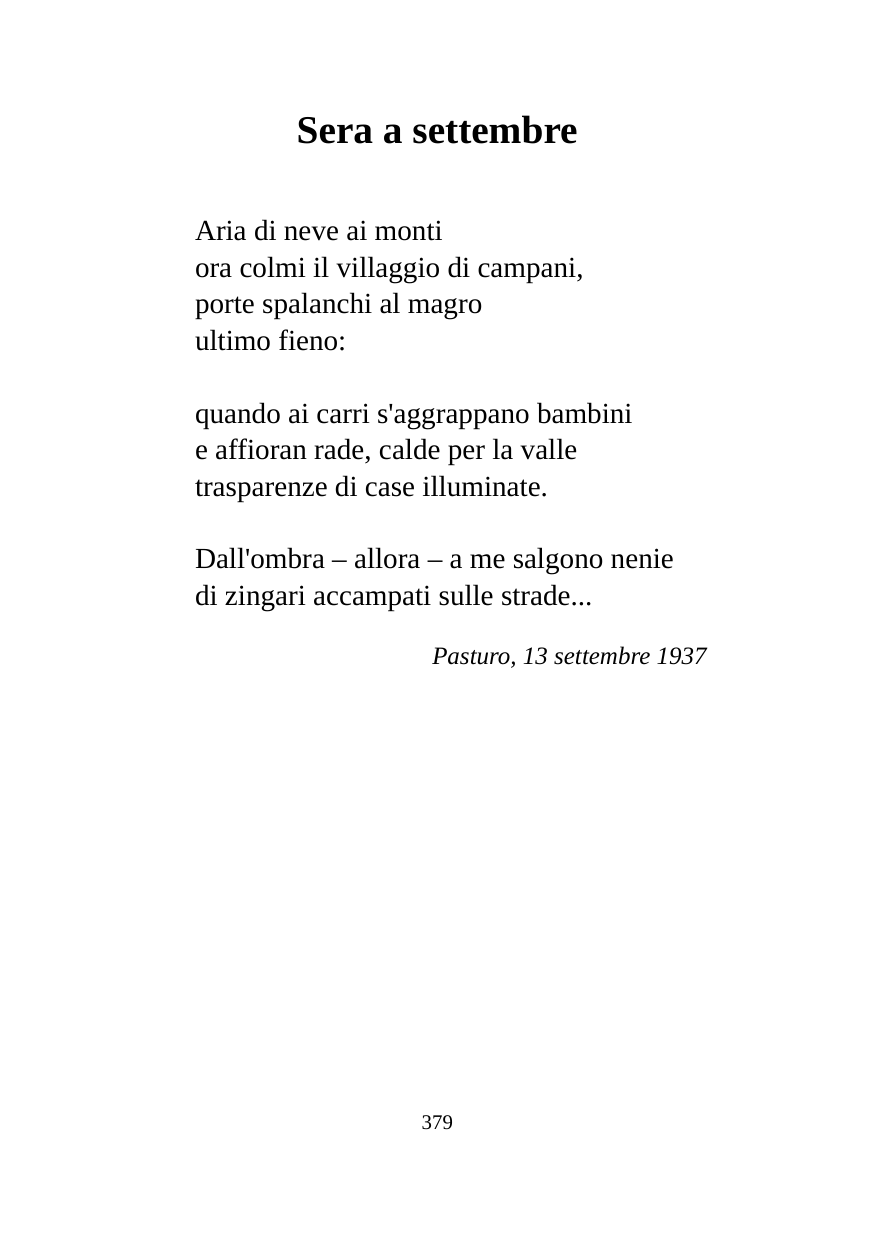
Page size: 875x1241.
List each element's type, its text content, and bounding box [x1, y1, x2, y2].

text ora colmi il villaggio di campani, [195, 250, 768, 283]
text e affioran rade, calde per la valle [195, 432, 768, 466]
text Pasturo, 13 settembre 1937 [106, 641, 709, 670]
text Aria di neve ai monti [195, 213, 768, 247]
text quando ai carri s'aggrappano bambini [195, 396, 768, 429]
text porte spalanchi al magro [195, 286, 768, 320]
text Dall'ombra – allora – a me salgono nenie [195, 542, 768, 575]
text di zingari accampati sulle strade... [195, 578, 768, 612]
subtitle Sera a settembre [106, 106, 768, 152]
text ultimo fieno: [195, 323, 768, 356]
text trasparenze di case illuminate. [195, 469, 768, 502]
